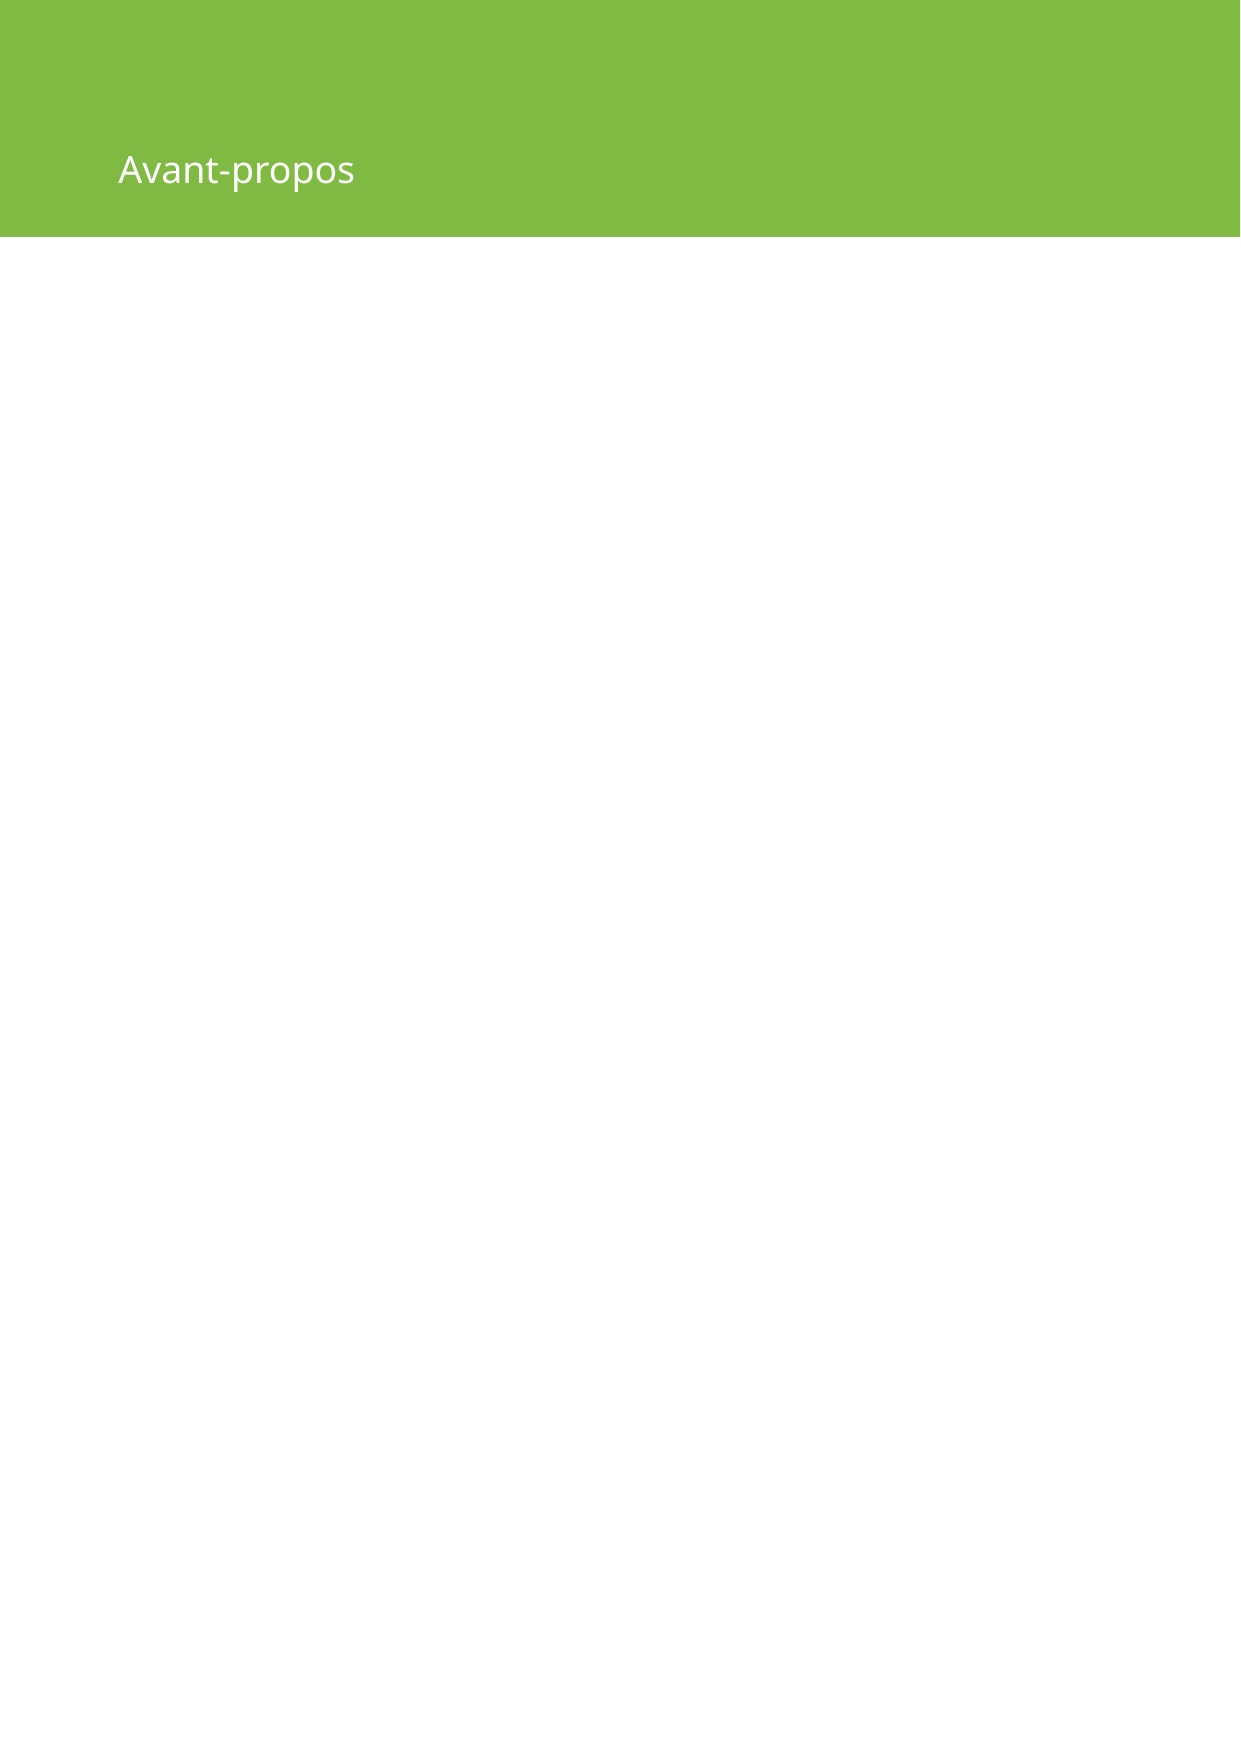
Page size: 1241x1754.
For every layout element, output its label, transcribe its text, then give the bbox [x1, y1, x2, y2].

subtitle Avant-propos [118, 143, 1122, 194]
